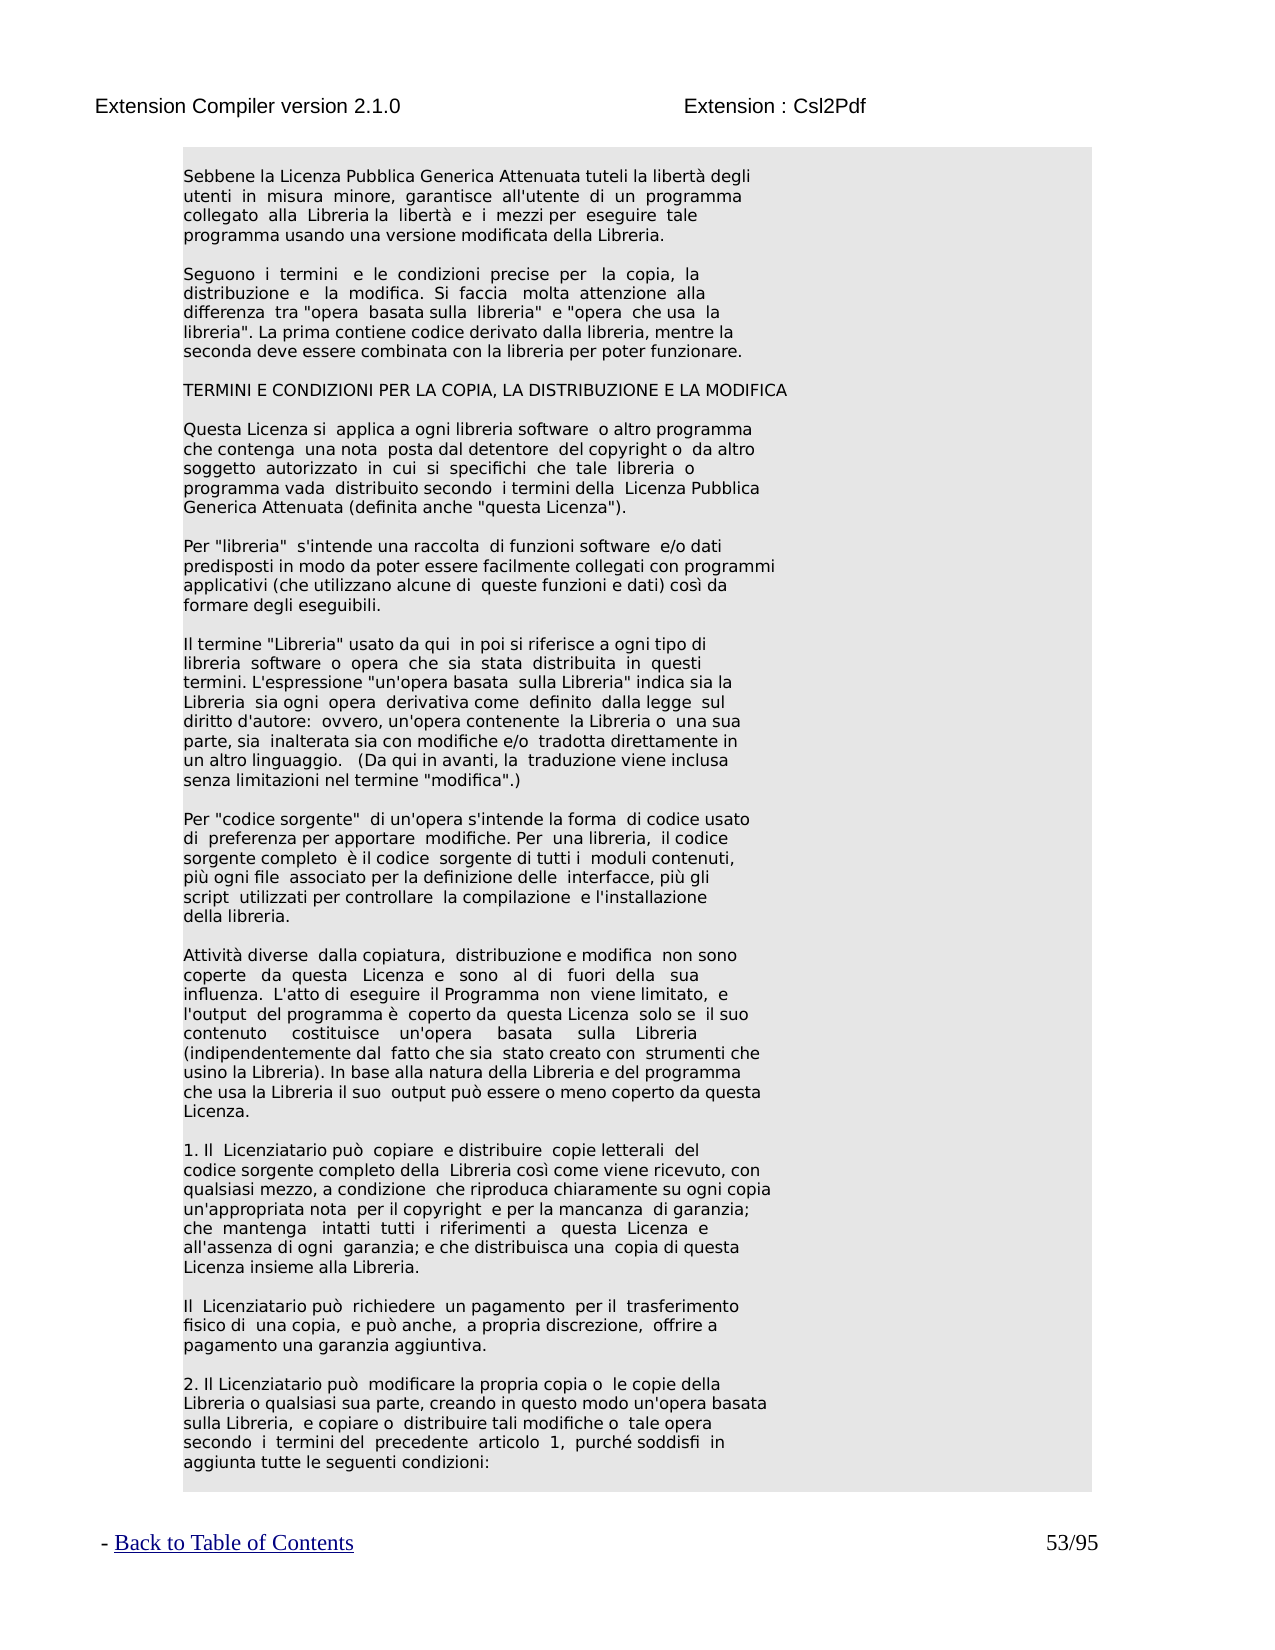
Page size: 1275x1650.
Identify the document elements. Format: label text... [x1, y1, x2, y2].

text Il Licenziatario può richiedere un pagamento per il trasferimento [183, 1297, 1092, 1316]
text Licenza insieme alla Libreria. [183, 1258, 1092, 1277]
text sorgente completo è il codice sorgente di tutti i moduli contenuti, [183, 849, 1092, 868]
text Sebbene la Licenza Pubblica Generica Attenuata tuteli la libertà degli [183, 167, 1092, 186]
text coperte da questa Licenza e sono al di fuori della sua [183, 966, 1092, 985]
text Il termine "Libreria" usato da qui in poi si riferisce a ogni tipo di [183, 634, 1092, 654]
text l'output del programma è coperto da questa Licenza solo se il suo [183, 1004, 1092, 1024]
text soggetto autorizzato in cui si specifichi che tale libreria o [183, 459, 1092, 479]
text fisico di una copia, e può anche, a propria discrezione, offrire a [183, 1316, 1092, 1336]
text codice sorgente completo della Libreria così come viene ricevuto, con [183, 1160, 1092, 1180]
text più ogni file associato per la definizione delle interfacce, più gli [183, 868, 1092, 888]
text un'appropriata nota per il copyright e per la mancanza di garanzia; [183, 1199, 1092, 1219]
text un altro linguaggio. (Da qui in avanti, la traduzione viene inclusa [183, 751, 1092, 771]
text all'assenza di ogni garanzia; e che distribuisca una copia di questa [183, 1238, 1092, 1258]
text contenuto costituisce un'opera basata sulla Libreria [183, 1024, 1092, 1043]
text differenza tra "opera basata sulla libreria" e "opera che usa la [183, 303, 1092, 323]
text Questa Licenza si applica a ogni libreria software o altro programma [183, 420, 1092, 440]
text Per "codice sorgente" di un'opera s'intende la forma di codice usato [183, 810, 1092, 829]
text TERMINI E CONDIZIONI PER LA COPIA, LA DISTRIBUZIONE E LA MODIFICA [183, 381, 1092, 401]
text pagamento una garanzia aggiuntiva. [183, 1336, 1092, 1355]
text (indipendentemente dal fatto che sia stato creato con strumenti che [183, 1043, 1092, 1063]
text Attività diverse dalla copiatura, distribuzione e modifica non sono [183, 946, 1092, 966]
text applicativi (che utilizzano alcune di queste funzioni e dati) così da [183, 576, 1092, 596]
text libreria". La prima contiene codice derivato dalla libreria, mentre la [183, 323, 1092, 342]
text script utilizzati per controllare la compilazione e l'installazione [183, 888, 1092, 907]
text parte, sia inalterata sia con modifiche e/o tradotta direttamente in [183, 732, 1092, 751]
text diritto d'autore: ovvero, un'opera contenente la Libreria o una sua [183, 712, 1092, 732]
text Libreria o qualsiasi sua parte, creando in questo modo un'opera basata [183, 1394, 1092, 1414]
text distribuzione e la modifica. Si faccia molta attenzione alla [183, 284, 1092, 303]
text usino la Libreria). In base alla natura della Libreria e del programma [183, 1063, 1092, 1082]
text influenza. L'atto di eseguire il Programma non viene limitato, e [183, 985, 1092, 1004]
text programma vada distribuito secondo i termini della Licenza Pubblica [183, 479, 1092, 498]
text libreria software o opera che sia stata distribuita in questi [183, 654, 1092, 673]
text senza limitazioni nel termine "modifica".) [183, 771, 1092, 790]
text qualsiasi mezzo, a condizione che riproduca chiaramente su ogni copia [183, 1180, 1092, 1199]
text Per "libreria" s'intende una raccolta di funzioni software e/o dati [183, 537, 1092, 557]
text sulla Libreria, e copiare o distribuire tali modifiche o tale opera [183, 1414, 1092, 1433]
text che usa la Libreria il suo output può essere o meno coperto da questa [183, 1082, 1092, 1102]
text formare degli eseguibili. [183, 596, 1092, 615]
text seconda deve essere combinata con la libreria per poter funzionare. [183, 342, 1092, 362]
text che mantenga intatti tutti i riferimenti a questa Licenza e [183, 1219, 1092, 1238]
text secondo i termini del precedente articolo 1, purché soddisfi in [183, 1433, 1092, 1453]
text utenti in misura minore, garantisce all'utente di un programma [183, 186, 1092, 206]
text collegato alla Libreria la libertà e i mezzi per eseguire tale [183, 206, 1092, 225]
text Licenza. [183, 1102, 1092, 1121]
text Libreria sia ogni opera derivativa come definito dalla legge sul [183, 693, 1092, 712]
text 1. Il Licenziatario può copiare e distribuire copie letterali del [183, 1141, 1092, 1160]
text termini. L'espressione "un'opera basata sulla Libreria" indica sia la [183, 673, 1092, 693]
text di preferenza per apportare modifiche. Per una libreria, il codice [183, 829, 1092, 849]
text 2. Il Licenziatario può modificare la propria copia o le copie della [183, 1375, 1092, 1394]
text della libreria. [183, 907, 1092, 927]
text predisposti in modo da poter essere facilmente collegati con programmi [183, 557, 1092, 576]
text Seguono i termini e le condizioni precise per la copia, la [183, 264, 1092, 284]
text che contenga una nota posta dal detentore del copyright o da altro [183, 440, 1092, 459]
text programma usando una versione modificata della Libreria. [183, 225, 1092, 245]
text Generica Attenuata (definita anche "questa Licenza"). [183, 498, 1092, 518]
text aggiunta tutte le seguenti condizioni: [183, 1453, 1092, 1472]
